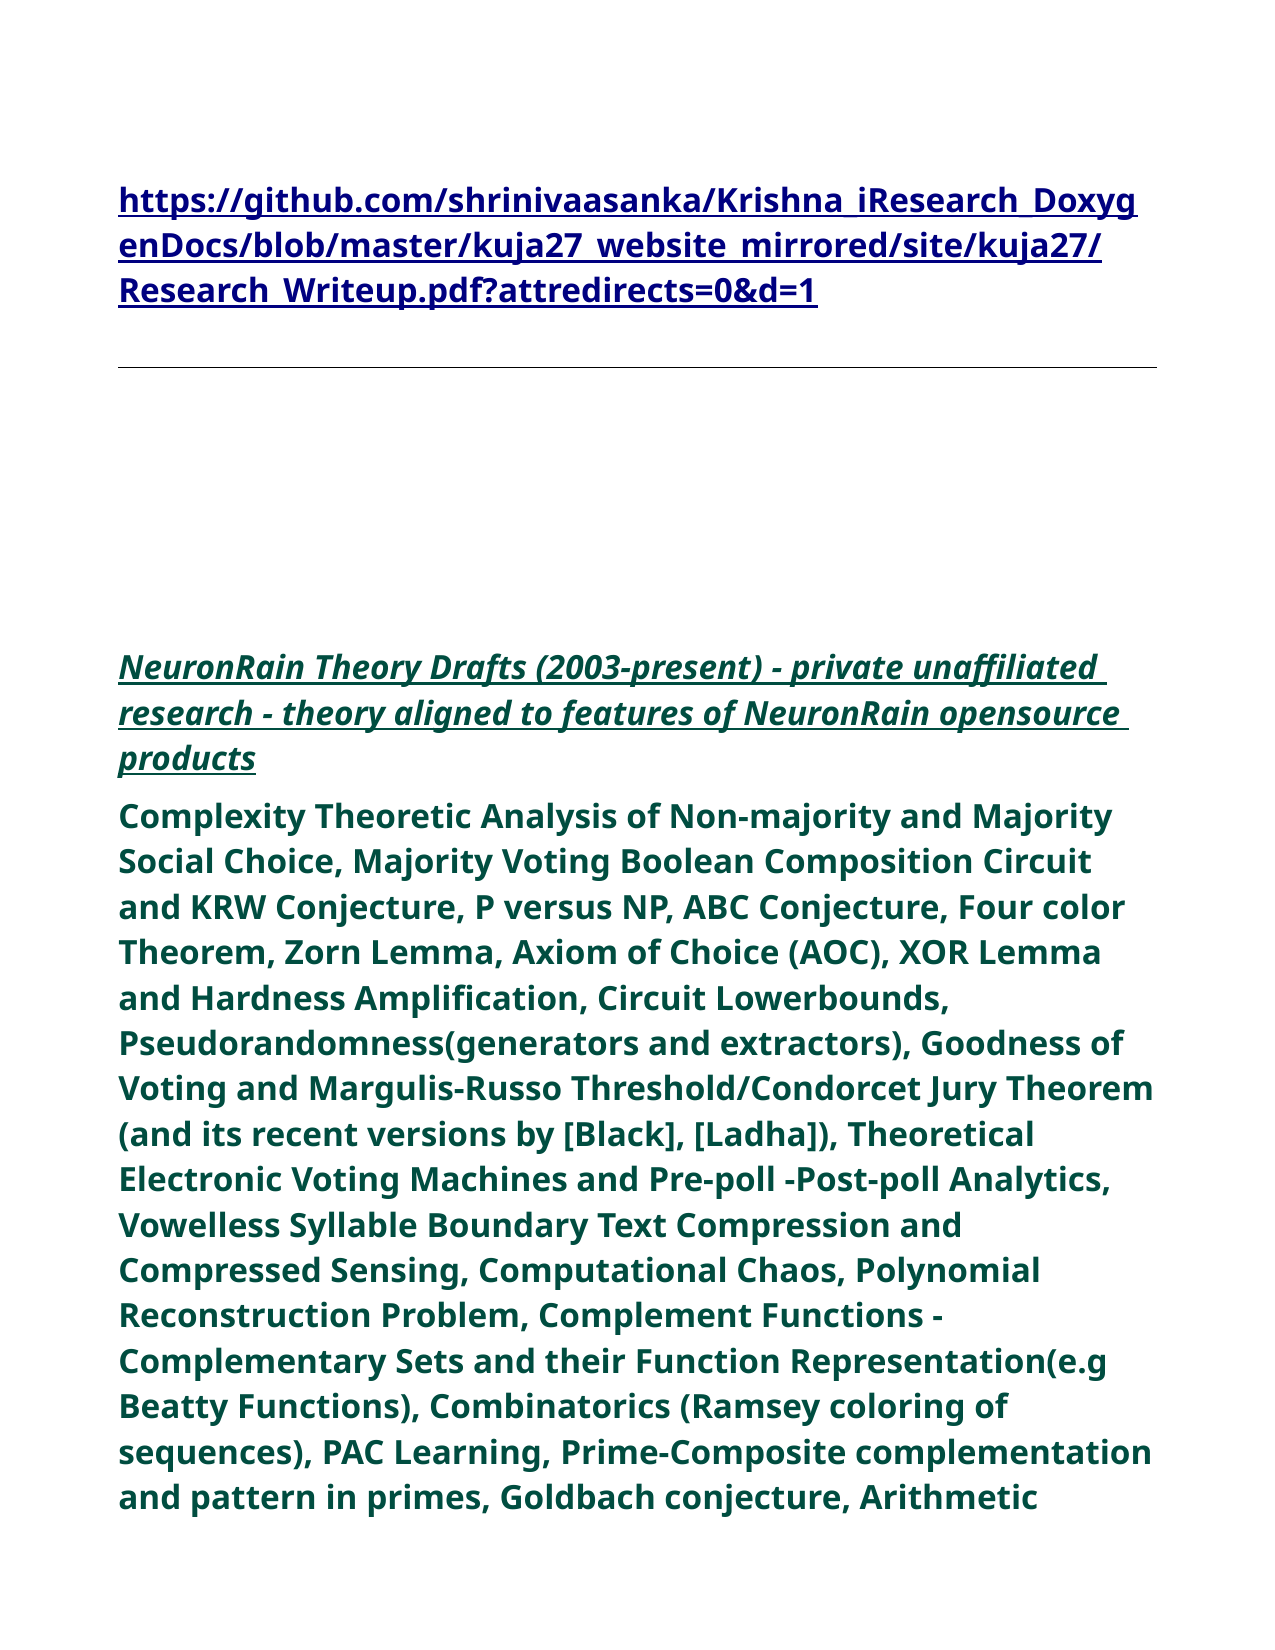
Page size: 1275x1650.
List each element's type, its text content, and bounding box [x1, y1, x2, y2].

text - https://github.com/shrinivaasanka/Krishna_iResearch_DoxygenDocs/blob/master/kuja27_website_mirrored/site/kuja27/Research_Writeup.pdf?attredirects=0&d=1 [118, 176, 1157, 313]
text NeuronRain Theory Drafts (2003-present) - private unaffiliated research - theory aligned to features of NeuronRain opensource products [118, 644, 1157, 780]
text Complexity Theoretic Analysis of Non-majority and Majority Social Choice, Majority Voting Boolean Composition Circuit and KRW Conjecture, P versus NP, ABC Conjecture, Four color Theorem, Zorn Lemma, Axiom of Choice (AOC), XOR Lemma and Hardness Amplification, Circuit Lowerbounds, Pseudorandomness(generators and extractors), Goodness of Voting and Margulis-Russo Threshold/Condorcet Jury Theorem (and its recent versions by [Black], [Ladha]), Theoretical Electronic Voting Machines and Pre-poll -Post-poll Analytics, Vowelless Syllable Boundary Text Compression and Compressed Sensing, Computational Chaos, Polynomial Reconstruction Problem, Complement Functions - Complementary Sets and their Function Representation(e.g Beatty Functions), Combinatorics (Ramsey coloring of sequences), PAC Learning, Prime-Composite complementation and pattern in primes, Goldbach conjecture, Arithmetic [118, 793, 1157, 1519]
